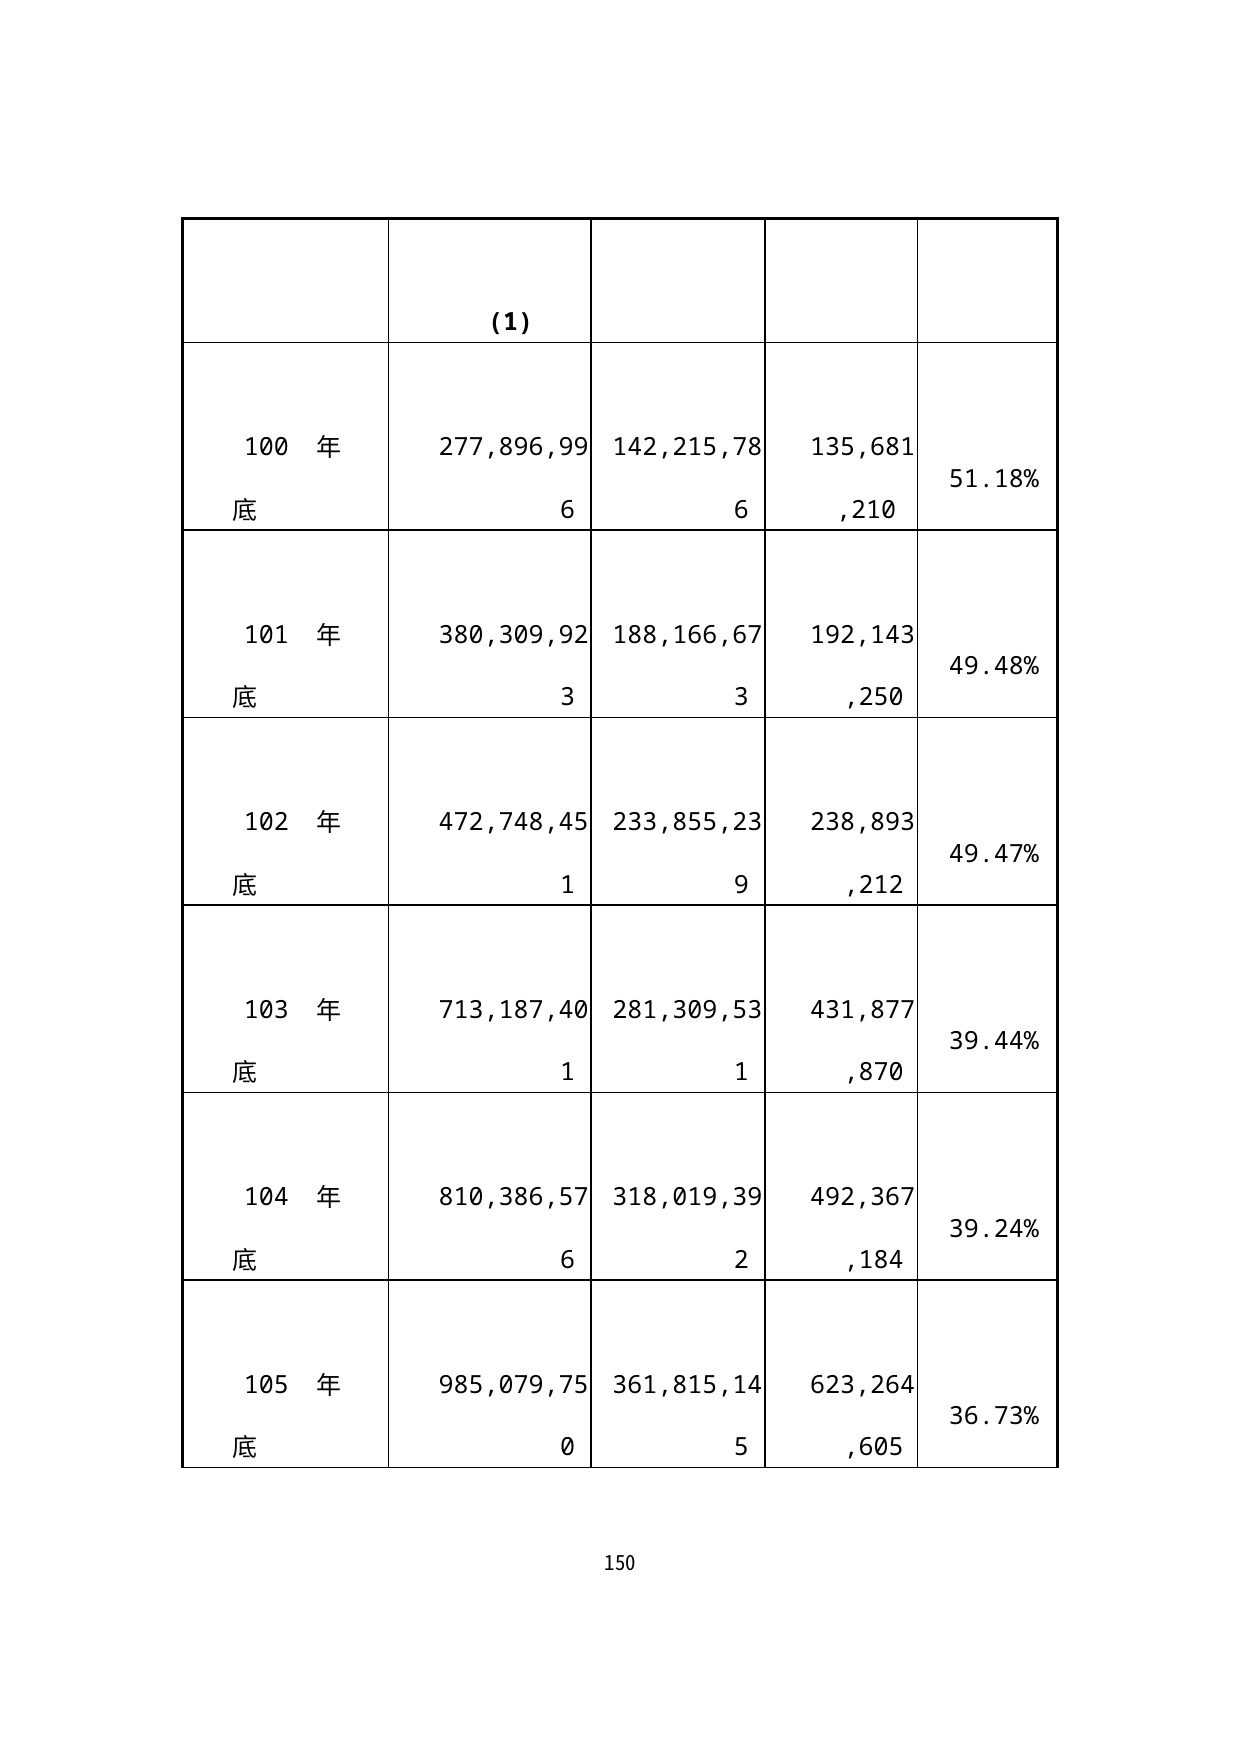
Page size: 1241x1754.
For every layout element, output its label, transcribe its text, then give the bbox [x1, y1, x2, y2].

table_cell 281,309,531 [592, 906, 764, 1092]
table_cell 105年底 [184, 1281, 388, 1467]
table_cell 100年底 [184, 343, 388, 529]
table_cell 713,187,401 [389, 906, 590, 1092]
table_cell 39.44% [918, 906, 1056, 1092]
table_header [184, 220, 388, 342]
table_cell 318,019,392 [592, 1093, 764, 1279]
table_header (1) [389, 220, 590, 342]
table_cell 192,143,250 [766, 531, 917, 717]
table_cell 51.18% [918, 343, 1056, 529]
table_cell 361,815,145 [592, 1281, 764, 1467]
table_cell 810,386,576 [389, 1093, 590, 1279]
table_cell 49.47% [918, 718, 1056, 904]
table_cell 39.24% [918, 1093, 1056, 1279]
table_cell 238,893,212 [766, 718, 917, 904]
table_cell 431,877,870 [766, 906, 917, 1092]
table_cell 102年底 [184, 718, 388, 904]
table_cell 104年底 [184, 1093, 388, 1279]
table_cell 380,309,923 [389, 531, 590, 717]
table_header [918, 220, 1056, 342]
table_cell 623,264,605 [766, 1281, 917, 1467]
table_cell 103年底 [184, 906, 388, 1092]
table_cell 36.73% [918, 1281, 1056, 1467]
table_cell 188,166,673 [592, 531, 764, 717]
table_header [766, 220, 917, 342]
table_cell 101年底 [184, 531, 388, 717]
table_cell 277,896,996 [389, 343, 590, 529]
table_cell 472,748,451 [389, 718, 590, 904]
table_cell 142,215,786 [592, 343, 764, 529]
table_header [592, 220, 764, 342]
table_cell 492,367,184 [766, 1093, 917, 1279]
table_cell 233,855,239 [592, 718, 764, 904]
table_cell 985,079,750 [389, 1281, 590, 1467]
table_cell 49.48% [918, 531, 1056, 717]
table_cell 135,681,210 [766, 343, 917, 529]
